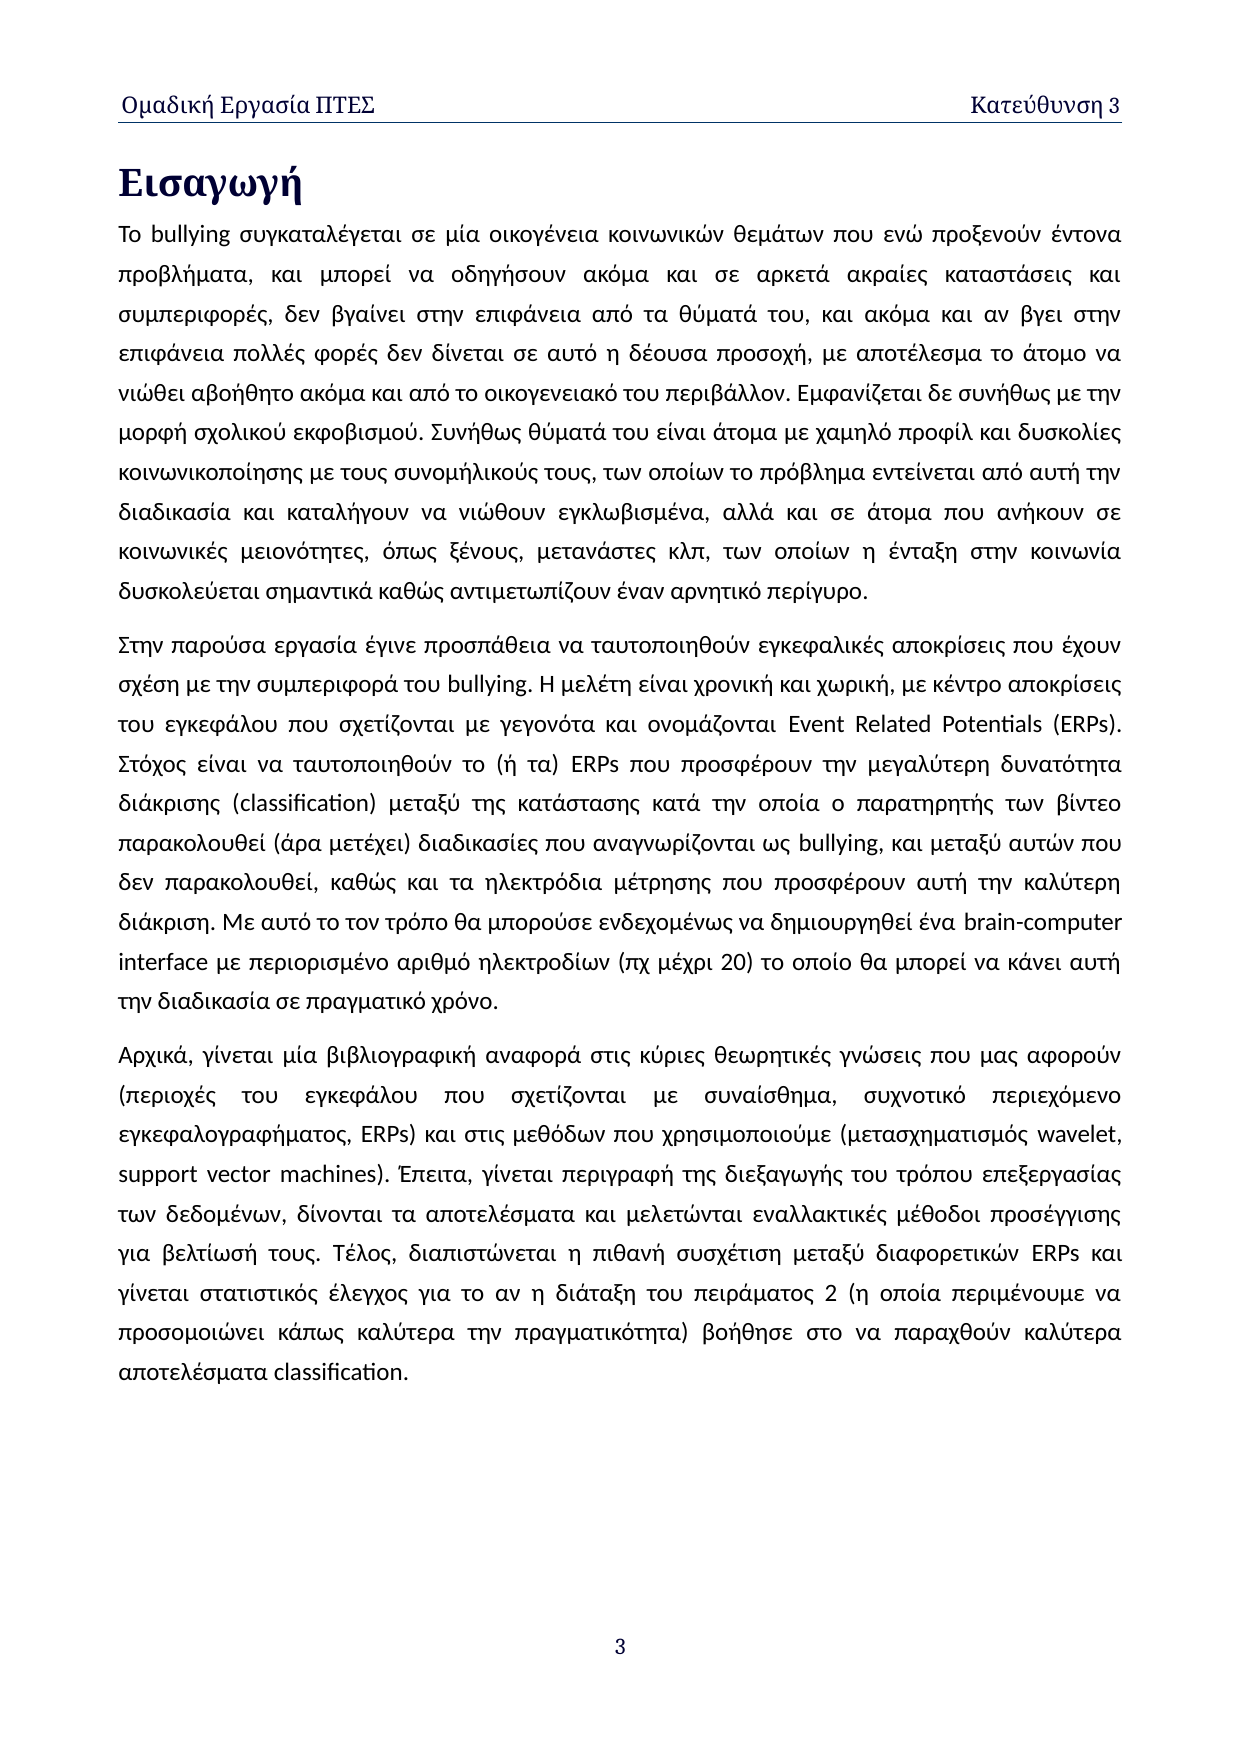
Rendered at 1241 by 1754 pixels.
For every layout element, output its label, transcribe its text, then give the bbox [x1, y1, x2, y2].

text Το bullying συγκαταλέγεται σε μία οικογένεια κοινωνικών θεμάτων που ενώ προξενούν έντονα προβλήματα, και μπορεί να οδηγήσουν ακόμα και σε αρκετά ακραίες καταστάσεις και συμπεριφορές, δεν βγαίνει στην επιφάνεια από τα θύματά του, και ακόμα και αν βγει στην επιφάνεια πολλές φορές δεν δίνεται σε αυτό η δέουσα προσοχή, με αποτέλεσμα το άτομο να νιώθει αβοήθητο ακόμα και από το οικογενειακό του περιβάλλον. Εμφανίζεται δε συνήθως με την μορφή σχολικού εκφοβισμού. Συνήθως θύματά του είναι άτομα με χαμηλό προφίλ και δυσκολίες κοινωνικοποίησης με τους συνομήλικούς τους, των οποίων το πρόβλημα εντείνεται από αυτή την διαδικασία και καταλήγουν να νιώθουν εγκλωβισμένα, αλλά και σε άτομα που ανήκουν σε κοινωνικές μειονότητες, όπως ξένους, μετανάστες κλπ, των οποίων η ένταξη στην κοινωνία δυσκολεύεται σημαντικά καθώς αντιμετωπίζουν έναν αρνητικό περίγυρο. [118, 219, 1122, 605]
text Αρχικά, γίνεται μία βιβλιογραφική αναφορά στις κύριες θεωρητικές γνώσεις που μας αφορούν (περιοχές του εγκεφάλου που σχετίζονται με συναίσθημα, συχνοτικό περιεχόμενο εγκεφαλογραφήματος, ERPs) και στις μεθόδων που χρησιμοποιούμε (μετασχηματισμός wavelet, support vector machines). Έπειτα, γίνεται περιγραφή της διεξαγωγής του τρόπου επεξεργασίας των δεδομένων, δίνονται τα αποτελέσματα και μελετώνται εναλλακτικές μέθοδοι προσέγγισης για βελτίωσή τους. Τέλος, διαπιστώνεται η πιθανή συσχέτιση μεταξύ διαφορετικών ERPs και γίνεται στατιστικός έλεγχος για το αν η διάταξη του πειράματος 2 (η οποία περιμένουμε να προσομοιώνει κάπως καλύτερα την πραγματικότητα) βοήθησε στο να παραχθούν καλύτερα αποτελέσματα classification. [118, 1039, 1122, 1387]
text Στην παρούσα εργασία έγινε προσπάθεια να ταυτοποιηθούν εγκεφαλικές αποκρίσεις που έχουν σχέση με την συμπεριφορά του bullying. Η μελέτη είναι χρονική και χωρική, με κέντρο αποκρίσεις του εγκεφάλου που σχετίζονται με γεγονότα και ονομάζονται Event Related Potentials (ERPs). Στόχος είναι να ταυτοποιηθούν το (ή τα) ERPs που προσφέρουν την μεγαλύτερη δυνατότητα διάκρισης (classification) μεταξύ της κατάστασης κατά την οποία ο παρατηρητής των βίντεο παρακολουθεί (άρα μετέχει) διαδικασίες που αναγνωρίζονται ως bullying, και μεταξύ αυτών που δεν παρακολουθεί, καθώς και τα ηλεκτρόδια μέτρησης που προσφέρουν αυτή την καλύτερη διάκριση. Με αυτό το τον τρόπο θα μπορούσε ενδεχομένως να δημιουργηθεί ένα brain-computer interface με περιορισμένο αριθμό ηλεκτροδίων (πχ μέχρι 20) το οποίο θα μπορεί να κάνει αυτή την διαδικασία σε πραγματικό χρόνο. [118, 629, 1122, 1016]
subtitle Εισαγωγή [118, 162, 1122, 206]
